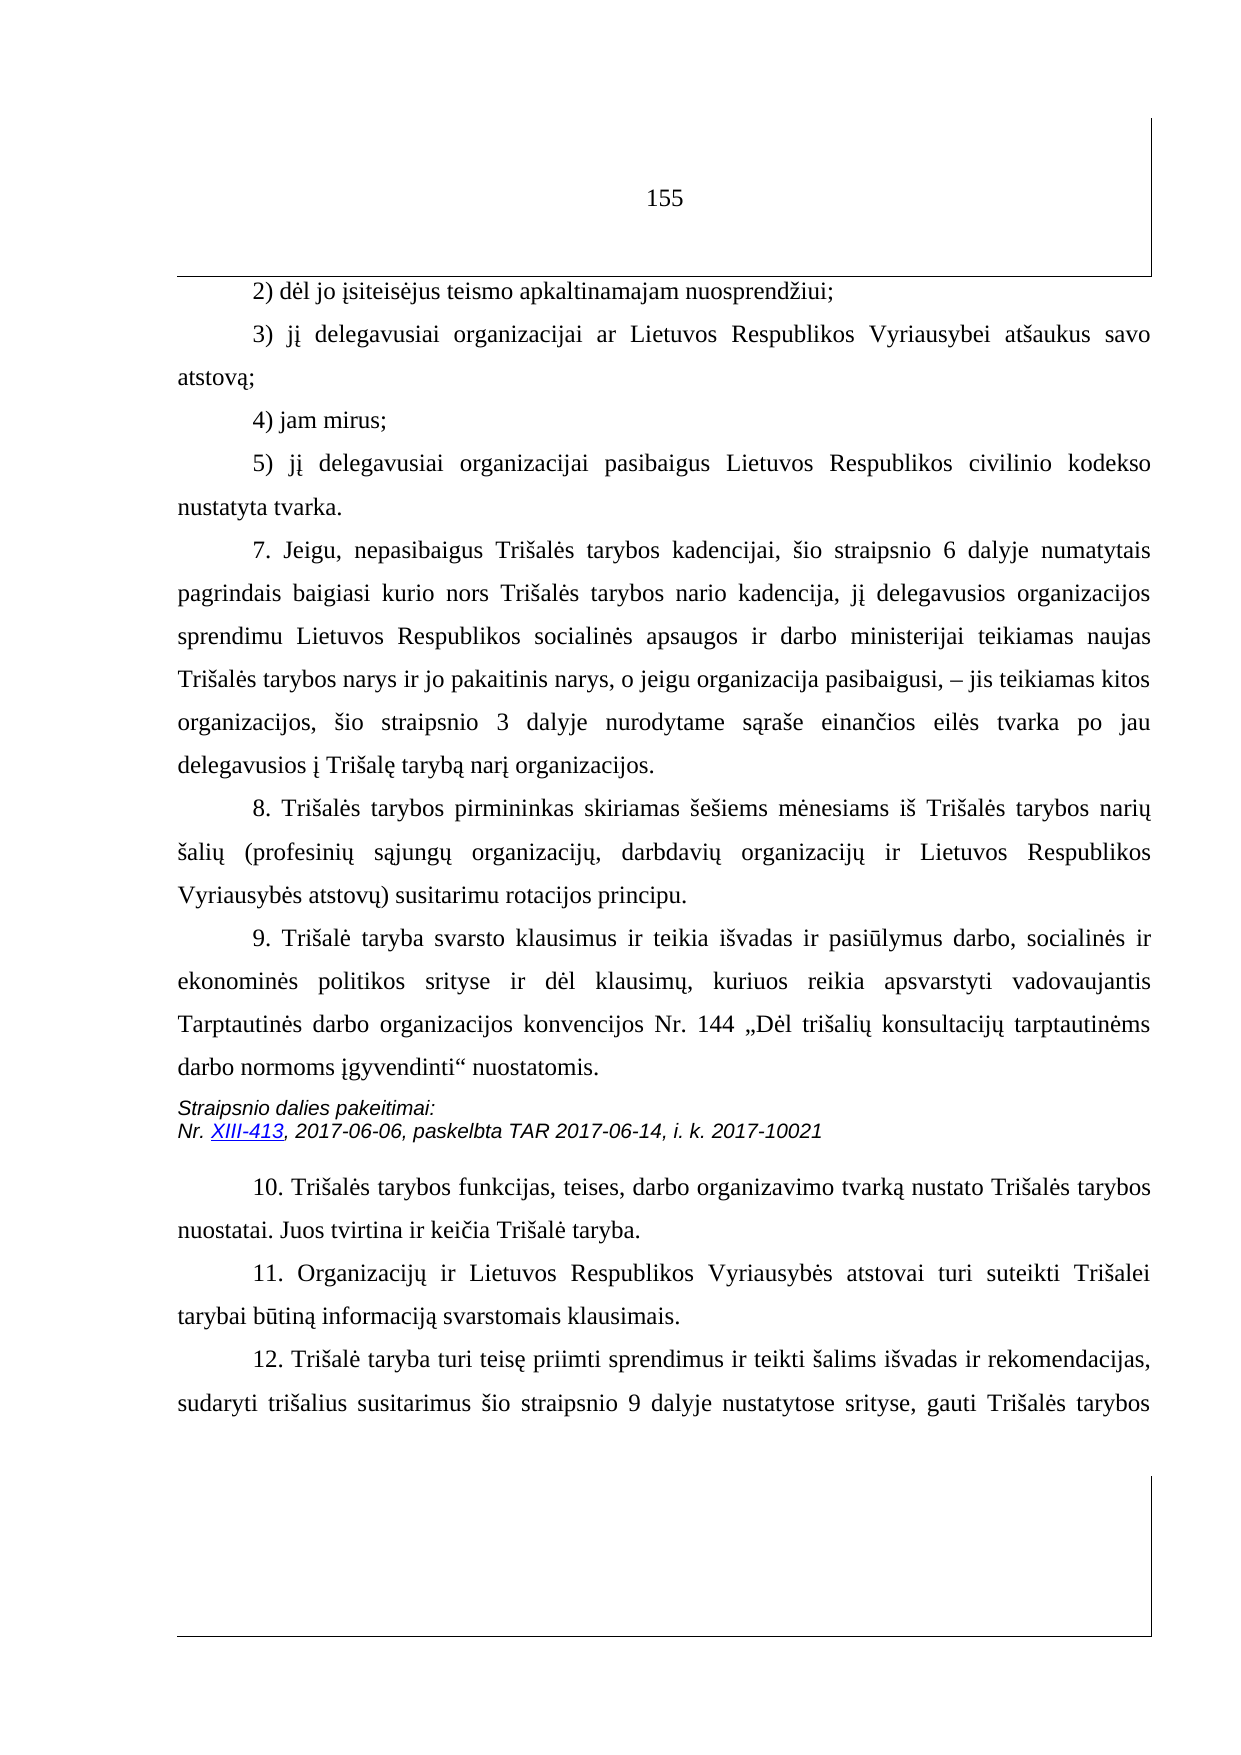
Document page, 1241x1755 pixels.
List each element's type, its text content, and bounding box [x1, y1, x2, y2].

text 2) dėl jo įsiteisėjus teismo apkaltinamajam nuosprendžiui; [177, 276, 1152, 305]
text Nr. XIII-413, 2017-06-06, paskelbta TAR 2017-06-14, i. k. 2017-10021 [177, 1119, 1152, 1143]
text Straipsnio dalies pakeitimai: [177, 1095, 1152, 1119]
text 7. Jeigu, nepasibaigus Trišalės tarybos kadencijai, šio straipsnio 6 dalyje numatytais pagrindais baigiasi kurio nors Trišalės tarybos nario kadencija, jį delegavusios organizacijos sprendimu Lietuvos Respublikos socialinės apsaugos ir darbo ministerijai teikiamas naujas Trišalės tarybos narys ir jo pakaitinis narys, o jeigu organizacija pasibaigusi, – jis teikiamas kitos organizacijos, šio straipsnio 3 dalyje nurodytame sąraše einančios eilės tvarka po jau delegavusios į Trišalę tarybą narį organizacijos. [177, 535, 1152, 779]
text 10. Trišalės tarybos funkcijas, teises, darbo organizavimo tvarką nustato Trišalės tarybos nuostatai. Juos tvirtina ir keičia Trišalė taryba. [177, 1172, 1152, 1244]
text 3) jį delegavusiai organizacijai ar Lietuvos Respublikos Vyriausybei atšaukus savo atstovą; [177, 319, 1152, 391]
text 12. Trišalė taryba turi teisę priimti sprendimus ir teikti šalims išvadas ir rekomendacijas, sudaryti trišalius susitarimus šio straipsnio 9 dalyje nustatytose srityse, gauti Trišalės tarybos [177, 1344, 1152, 1416]
text 4) jam mirus; [177, 405, 1152, 434]
text 9. Trišalė taryba svarsto klausimus ir teikia išvadas ir pasiūlymus darbo, socialinės ir ekonominės politikos srityse ir dėl klausimų, kuriuos reikia apsvarstyti vadovaujantis Tarptautinės darbo organizacijos konvencijos Nr. 144 „Dėl trišalių konsultacijų tarptautinėms darbo normoms įgyvendinti“ nuostatomis. [177, 923, 1152, 1081]
text 11. Organizacijų ir Lietuvos Respublikos Vyriausybės atstovai turi suteikti Trišalei tarybai būtiną informaciją svarstomais klausimais. [177, 1258, 1152, 1330]
text 5) jį delegavusiai organizacijai pasibaigus Lietuvos Respublikos civilinio kodekso nustatyta tvarka. [177, 448, 1152, 520]
text 8. Trišalės tarybos pirmininkas skiriamas šešiems mėnesiams iš Trišalės tarybos narių šalių (profesinių sąjungų organizacijų, darbdavių organizacijų ir Lietuvos Respublikos Vyriausybės atstovų) susitarimu rotacijos principu. [177, 793, 1152, 908]
